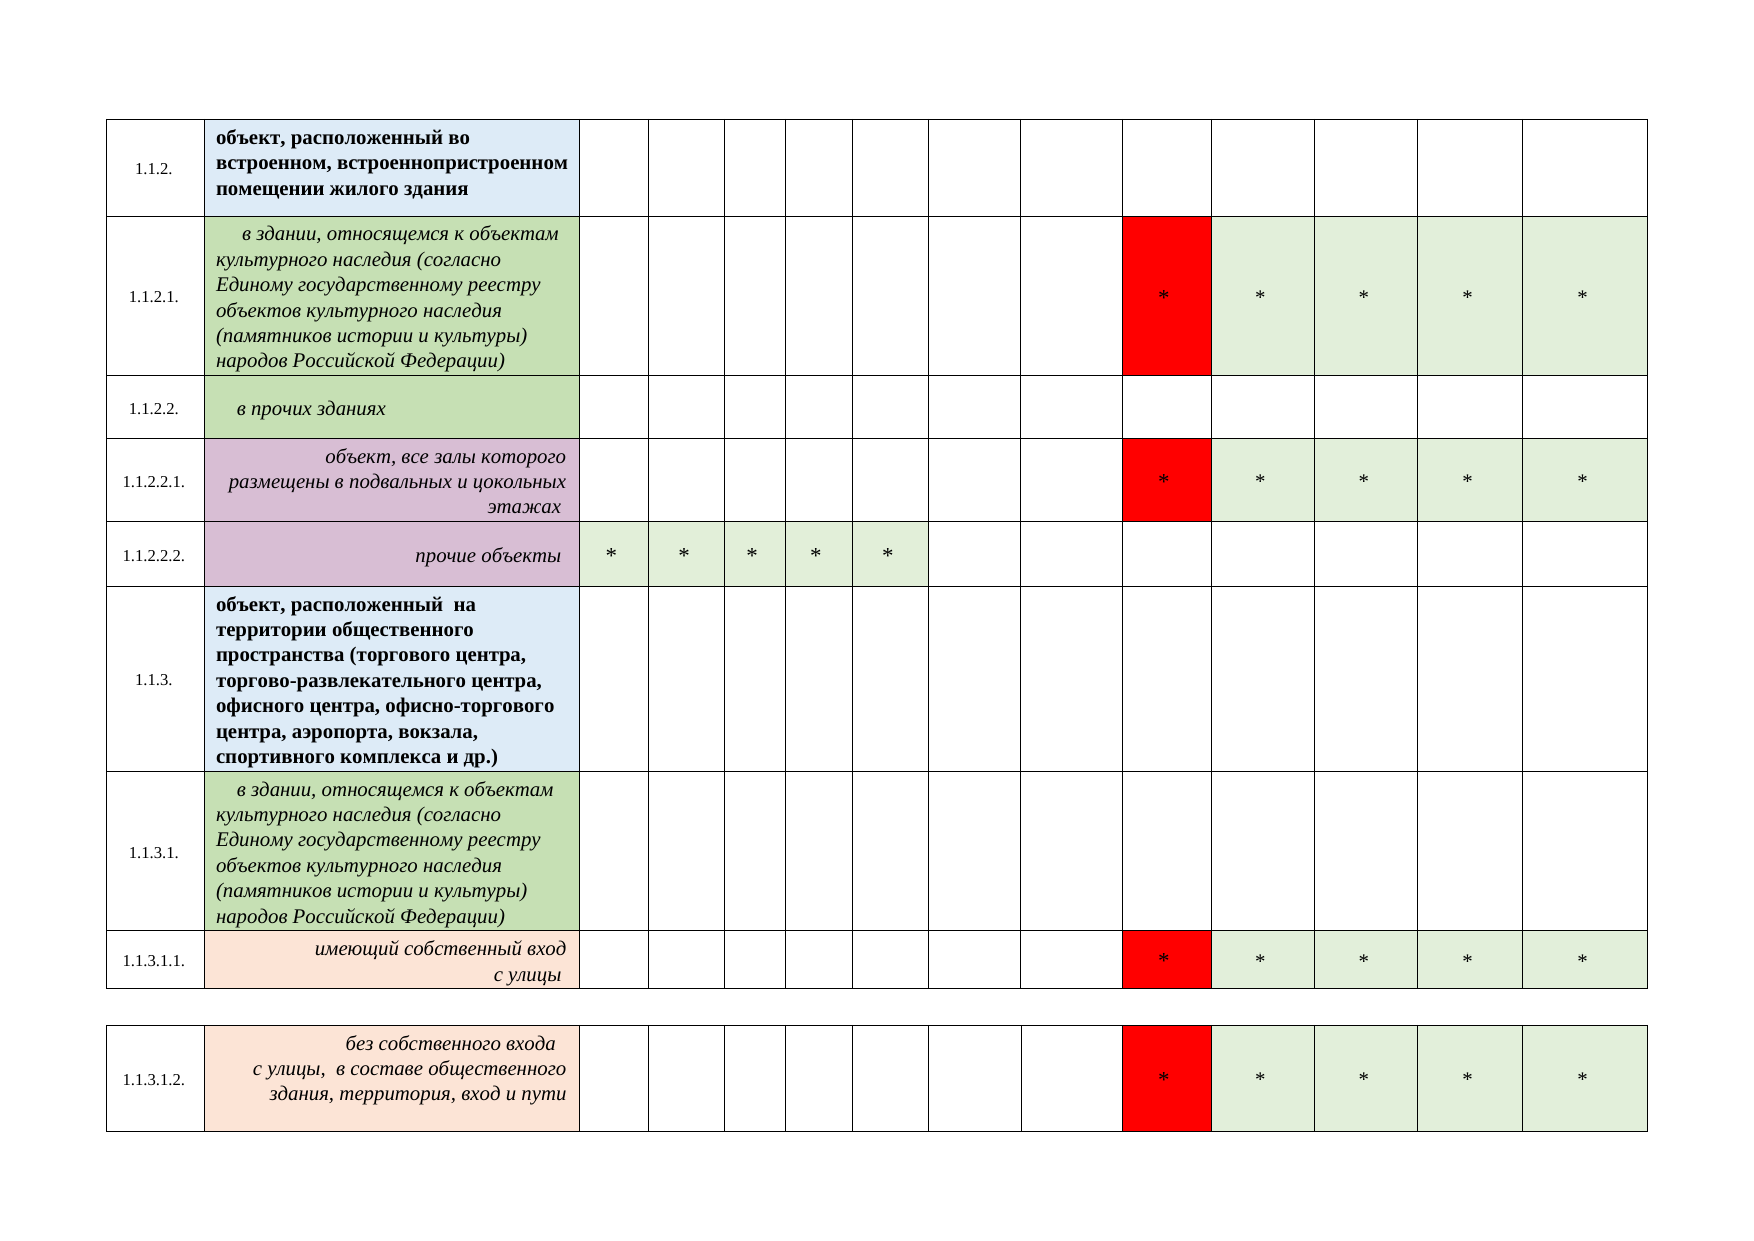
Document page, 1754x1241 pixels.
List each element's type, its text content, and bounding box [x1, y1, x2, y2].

table_cell [853, 439, 928, 521]
table_cell * [1212, 217, 1314, 375]
table_cell [786, 120, 852, 216]
table_cell 1.1.2.2.2. [107, 522, 204, 586]
table_cell [929, 120, 1020, 216]
table_cell прочие объекты [205, 522, 579, 586]
table_header [786, 1026, 852, 1131]
table_cell объект, все залы которого размещены в подвальных и цокольных этажах [205, 439, 579, 521]
table_cell [1021, 931, 1122, 988]
table_cell [1123, 772, 1211, 930]
table_cell [1523, 376, 1647, 438]
table_cell [1418, 376, 1522, 438]
table_cell [1123, 522, 1211, 586]
table_cell [929, 522, 1020, 586]
table_cell * [1212, 931, 1314, 988]
table_cell [853, 587, 928, 771]
table_cell [1315, 376, 1417, 438]
table_cell 1.1.3.1.1. [107, 931, 204, 988]
table_cell [649, 772, 724, 930]
table_cell [1523, 120, 1647, 216]
table_header [580, 1026, 648, 1131]
table_cell [725, 120, 785, 216]
table_cell [580, 439, 648, 521]
table_cell [786, 587, 852, 771]
table_cell [725, 587, 785, 771]
table_cell в здании, относящемся к объектам культурного наследия (согласно Единому государственному реестру объектов культурного наследия (памятников истории и культуры) народов Российской Федерации) [205, 772, 579, 930]
table_cell [1523, 587, 1647, 771]
table_cell [1418, 587, 1522, 771]
table_header * [1523, 1026, 1647, 1131]
table_cell * [1523, 931, 1647, 988]
table_cell [580, 217, 648, 375]
table_cell [786, 439, 852, 521]
table_cell * [649, 522, 724, 586]
table_cell [725, 772, 785, 930]
table_cell [1212, 120, 1314, 216]
table_cell * [1418, 439, 1522, 521]
table_cell * [725, 522, 785, 586]
table_cell 1.1.2.2. [107, 376, 204, 438]
table_cell [1123, 120, 1211, 216]
table_cell [1315, 120, 1417, 216]
table_cell [1021, 217, 1122, 375]
table_cell [853, 931, 928, 988]
table_cell в прочих зданиях [205, 376, 579, 438]
table_cell [1021, 772, 1122, 930]
table_header [725, 1026, 785, 1131]
table_cell [929, 931, 1020, 988]
table_cell [1315, 587, 1417, 771]
table_cell [649, 217, 724, 375]
table_cell * [1418, 217, 1522, 375]
table_cell * [580, 522, 648, 586]
table_cell [853, 772, 928, 930]
table_header * [1315, 1026, 1417, 1131]
table_cell [725, 376, 785, 438]
table_cell [1021, 587, 1122, 771]
table_cell [1418, 522, 1522, 586]
table_cell * [1315, 931, 1417, 988]
table_cell [580, 587, 648, 771]
table_cell [786, 931, 852, 988]
table_cell [1418, 772, 1522, 930]
table_cell [649, 931, 724, 988]
table_cell * [786, 522, 852, 586]
table_cell * [1212, 439, 1314, 521]
table_cell [786, 772, 852, 930]
table_cell [649, 376, 724, 438]
table_cell 1.1.2. [107, 120, 204, 216]
table_cell * [1123, 931, 1211, 988]
table_cell [1021, 376, 1122, 438]
table_cell [580, 376, 648, 438]
table_cell [1212, 587, 1314, 771]
table_cell 1.1.3. [107, 587, 204, 771]
table_cell 1.1.2.2.1. [107, 439, 204, 521]
table_cell 1.1.2.1. [107, 217, 204, 375]
table_header * [1418, 1026, 1522, 1131]
table_cell [649, 120, 724, 216]
table_cell * [1123, 217, 1211, 375]
table_cell [1123, 376, 1211, 438]
table_cell [725, 439, 785, 521]
table_cell [725, 217, 785, 375]
table_cell [929, 217, 1020, 375]
table_header [649, 1026, 724, 1131]
table_cell [1418, 120, 1522, 216]
table_cell 1.1.3.1. [107, 772, 204, 930]
table_cell [853, 120, 928, 216]
table_header [1022, 1026, 1122, 1131]
table_cell [1021, 522, 1122, 586]
table_cell имеющий собственный вход с улицы [205, 931, 579, 988]
table_cell [1212, 376, 1314, 438]
table_header без собственного входа с улицы, в составе общественного здания, территория, вход и пути [205, 1026, 579, 1131]
table_cell [853, 217, 928, 375]
table_cell [1315, 772, 1417, 930]
table_header * [1123, 1026, 1211, 1131]
table_cell объект, расположенный на территории общественного пространства (торгового центра, торгово-развлекательного центра, офисного центра, офисно-торгового центра, аэропорта, вокзала, спортивного комплекса и др.) [205, 587, 579, 771]
table_cell * [853, 522, 928, 586]
table_cell * [1315, 439, 1417, 521]
table_cell [929, 587, 1020, 771]
table_cell [1212, 522, 1314, 586]
table_cell [649, 587, 724, 771]
table_cell [1315, 522, 1417, 586]
table_cell [1021, 439, 1122, 521]
table_cell * [1523, 217, 1647, 375]
table_cell [649, 439, 724, 521]
table_cell * [1418, 931, 1522, 988]
table_cell [580, 772, 648, 930]
table_cell [929, 376, 1020, 438]
table_cell [929, 772, 1020, 930]
table_cell [580, 120, 648, 216]
table_cell объект, расположенный во встроенном, встроеннопристроенном помещении жилого здания [205, 120, 579, 216]
table_cell [580, 931, 648, 988]
table_cell [725, 931, 785, 988]
table_cell [929, 439, 1020, 521]
table_cell в здании, относящемся к объектам культурного наследия (согласно Единому государственному реестру объектов культурного наследия (памятников истории и культуры) народов Российской Федерации) [205, 217, 579, 375]
table_header [929, 1026, 1021, 1131]
table_cell [853, 376, 928, 438]
table_header [853, 1026, 928, 1131]
table_cell * [1123, 439, 1211, 521]
table_header * [1212, 1026, 1314, 1131]
table_cell [786, 217, 852, 375]
table_cell [1123, 587, 1211, 771]
table_header 1.1.3.1.2. [107, 1026, 204, 1131]
table_cell [786, 376, 852, 438]
table_cell [1523, 772, 1647, 930]
table_cell [1523, 522, 1647, 586]
table_cell [1021, 120, 1122, 216]
table_cell [1212, 772, 1314, 930]
table_cell * [1315, 217, 1417, 375]
table_cell * [1523, 439, 1647, 521]
